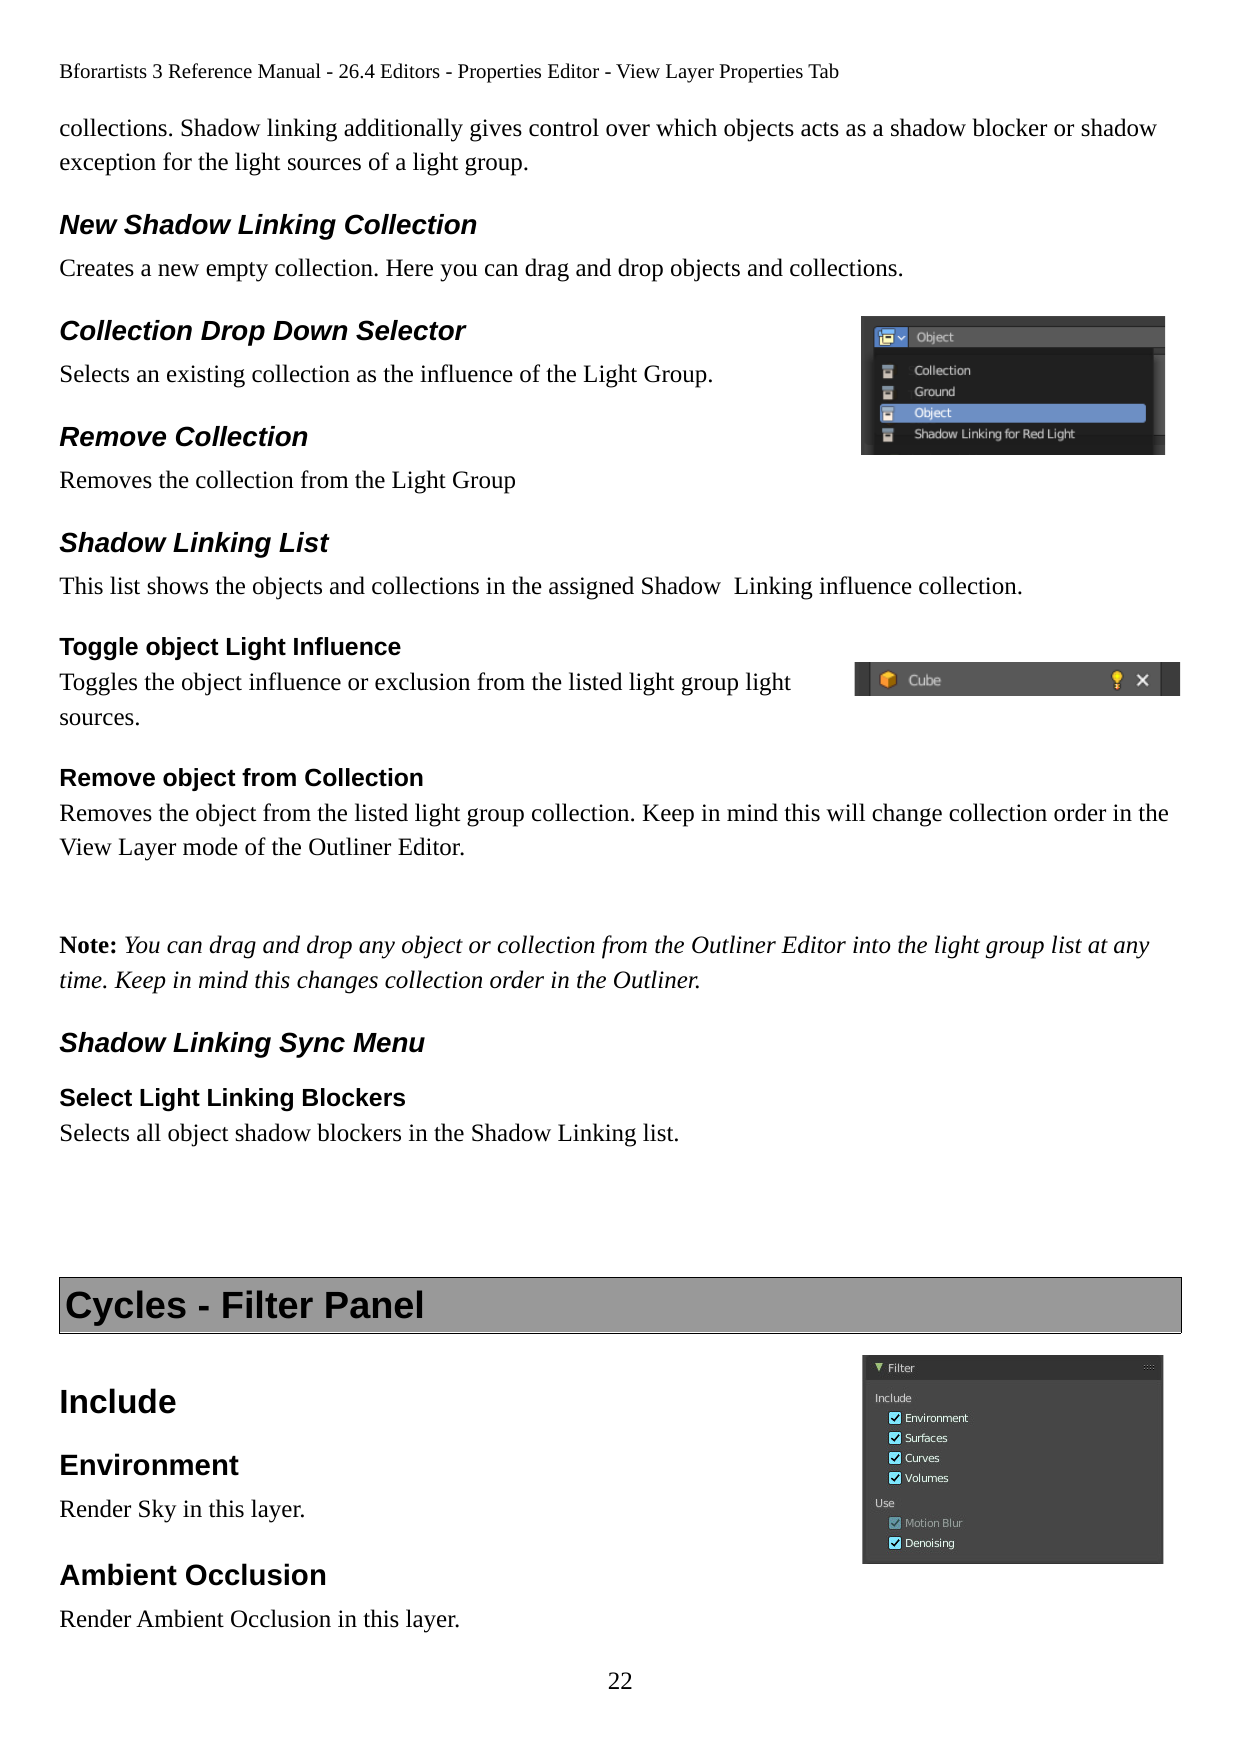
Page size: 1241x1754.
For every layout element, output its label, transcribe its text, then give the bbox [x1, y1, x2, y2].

text collections. Shadow linking additionally gives control over which objects acts as a shadow blocker or shadow exception for the light sources of a light group. [59, 113, 1181, 176]
subtitle Collection Drop Down Selector [59, 314, 1181, 346]
text This list shows the objects and collections in the assigned Shadow Linking influence collection. [59, 571, 1181, 599]
text Removes the collection from the Light Group [59, 465, 1181, 494]
text Removes the object from the listed light group collection. Keep in mind this will change collection order in the View Layer mode of the Outliner Editor. [59, 798, 1181, 861]
subtitle Shadow Linking List [59, 526, 1181, 558]
picture [861, 316, 1166, 455]
text Note: You can drag and drop any object or collection from the Outliner Editor into the light group list at any time. Keep in mind this changes collection order in the Outliner. [59, 931, 1181, 994]
text Selects all object shadow blockers in the Shadow Linking list. [59, 1118, 1181, 1147]
subtitle Remove object from Collection [59, 763, 1181, 792]
table_header Cycles - Filter Panel [60, 1278, 1181, 1332]
text Toggles the object influence or exclusion from the listed light group light sources. [59, 667, 1181, 730]
text Render Sky in this layer. [59, 1494, 862, 1523]
picture [862, 1355, 1164, 1564]
subtitle Shadow Linking Sync Menu [59, 1027, 1181, 1058]
text Render Ambient Occlusion in this layer. [59, 1604, 1181, 1633]
subtitle Toggle object Light Influence [59, 632, 1181, 661]
subtitle Environment [59, 1448, 862, 1482]
subtitle [1164, 1382, 1181, 1421]
subtitle [1166, 421, 1181, 452]
subtitle Include [59, 1382, 862, 1421]
subtitle Ambient Occlusion [59, 1558, 1181, 1592]
subtitle New Shadow Linking Collection [59, 209, 1181, 241]
subtitle Select Light Linking Blockers [59, 1083, 1181, 1112]
subtitle [1164, 1448, 1181, 1482]
text Selects an existing collection as the influence of the Light Group. [59, 359, 861, 388]
subtitle Remove Collection [59, 421, 861, 452]
text Creates a new empty collection. Here you can drag and drop objects and collections. [59, 253, 1181, 282]
picture [854, 662, 1181, 696]
